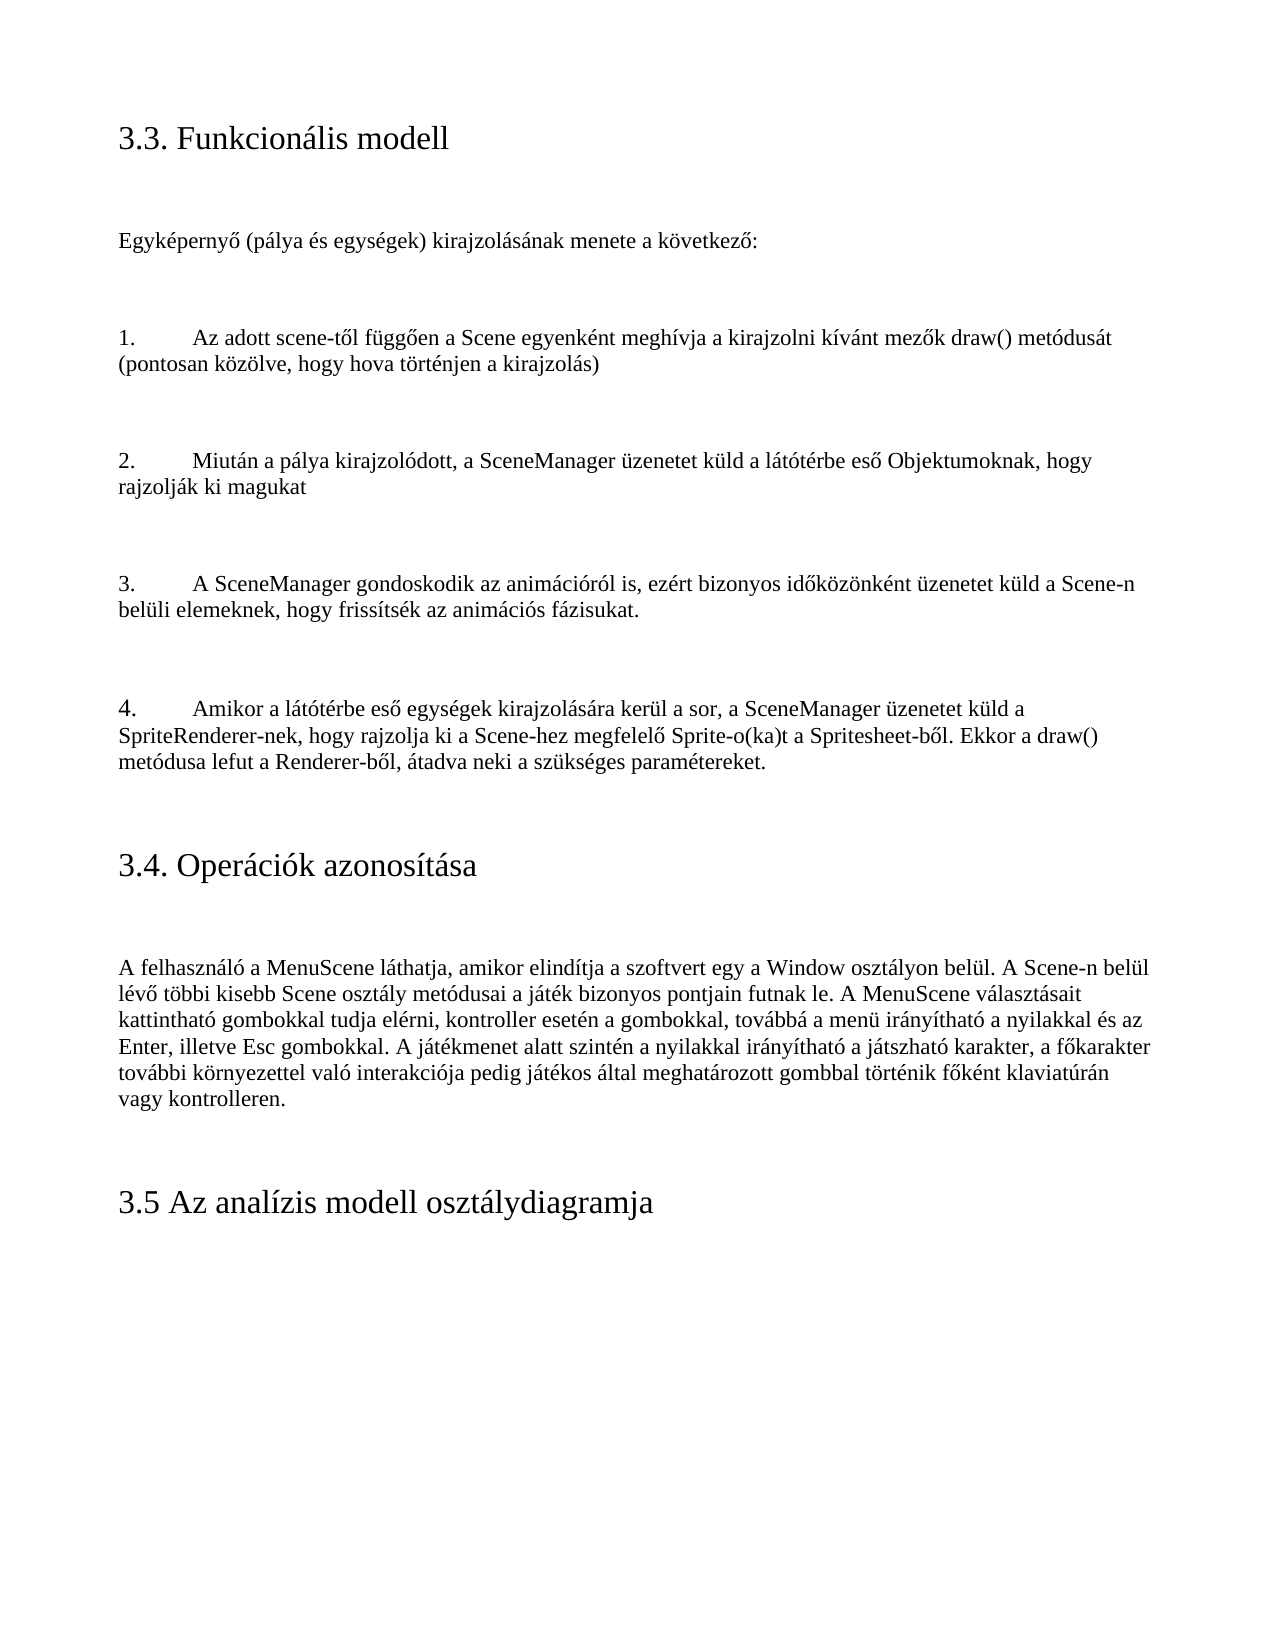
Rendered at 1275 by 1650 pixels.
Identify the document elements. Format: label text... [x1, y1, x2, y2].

list Az adott scene-től függően a Scene egyenként meghívja a kirajzolni kívánt mezők draw() metódusát (pontosan közölve, hogy hova történjen a kirajzolás) [118, 324, 1157, 376]
list Amikor a látótérbe eső egységek kirajzolására kerül a sor, a SceneManager üzenetet küld a SpriteRenderer-nek, hogy rajzolja ki a Scene-hez megfelelő Sprite-o(ka)t a Spritesheet-ből. Ekkor a draw() metódusa lefut a Renderer-ből, átadva neki a szükséges paramétereket. [118, 693, 1157, 774]
text A felhasználó a MenuScene láthatja, amikor elindítja a szoftvert egy a Window osztályon belül. A Scene-n belül lévő többi kisebb Scene osztály metódusai a játék bizonyos pontjain futnak le. A MenuScene választásait kattintható gombokkal tudja elérni, kontroller esetén a gombokkal, továbbá a menü irányítható a nyilakkal és az Enter, illetve Esc gombokkal. A játékmenet alatt szintén a nyilakkal irányítható a játszható karakter, a főkarakter további környezettel való interakciója pedig játékos által meghatározott gombbal történik főként klaviatúrán vagy kontrolleren. [118, 954, 1157, 1112]
text 3.4. Operációk azonosítása [118, 845, 1157, 883]
text 3.3. Funkcionális modell [118, 118, 1157, 156]
text 3.5 Az analízis modell osztálydiagramja [118, 1182, 1157, 1221]
list A SceneManager gondoskodik az animációról is, ezért bizonyos időközönként üzenetet küld a Scene-n belüli elemeknek, hogy frissítsék az animációs fázisukat. [118, 570, 1157, 623]
text Egyképernyő (pálya és egységek) kirajzolásának menete a következő: [118, 227, 1157, 253]
list Miután a pálya kirajzolódott, a SceneManager üzenetet küld a látótérbe eső Objektumoknak, hogy rajzolják ki magukat [118, 447, 1157, 499]
